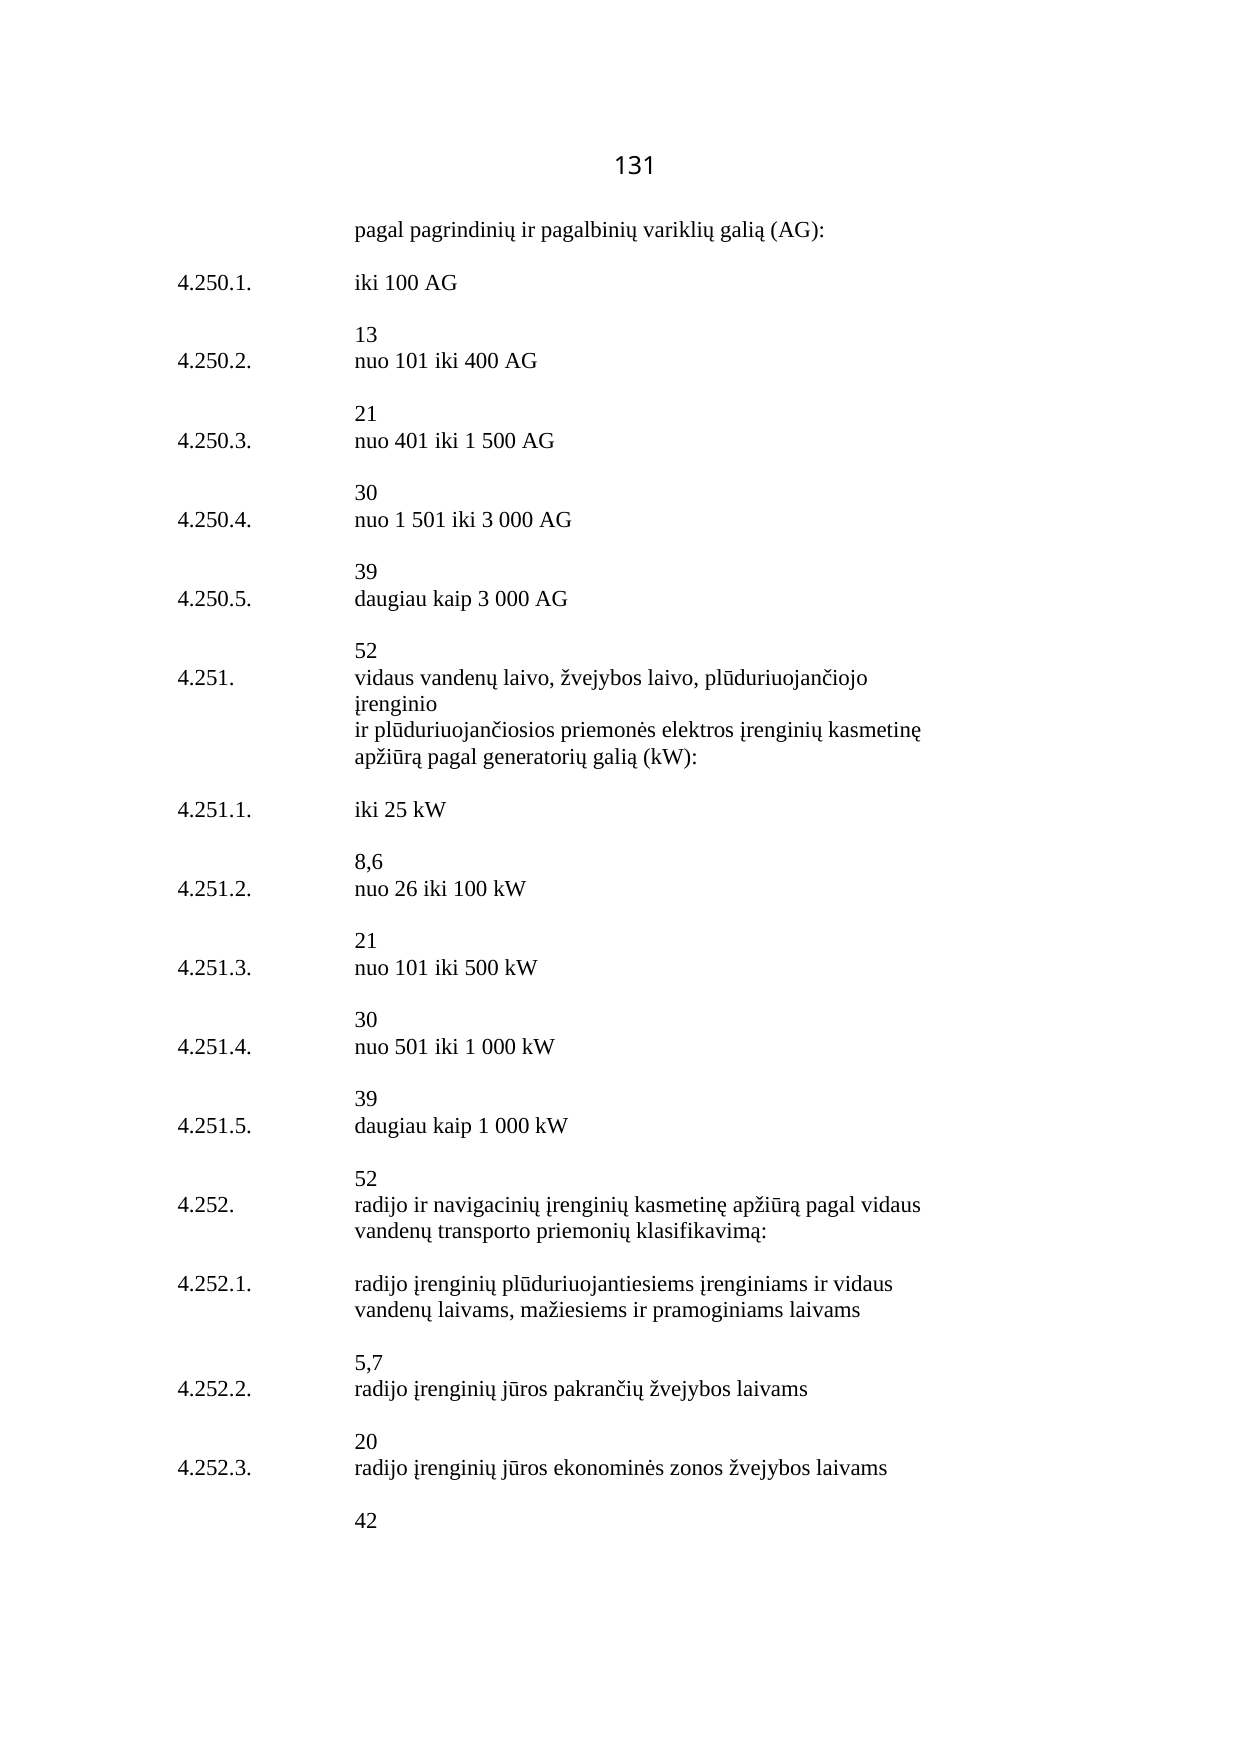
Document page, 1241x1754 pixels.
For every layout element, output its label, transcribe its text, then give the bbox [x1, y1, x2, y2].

text vandenų laivams, mažiesiems ir pramoginiams laivams 5,7 [354, 1296, 945, 1375]
text ir plūduriuojančiosios priemonės elektros įrenginių kasmetinę [354, 717, 945, 743]
text pagal pagrindinių ir pagalbinių variklių galią (AG): [354, 216, 945, 268]
text 4.251.1. iki 25 kW 8,6 [177, 796, 945, 875]
text 4.251.2. nuo 26 iki 100 kW 21 [177, 875, 945, 954]
text 4.250.2. nuo 101 iki 400 AG 21 [177, 348, 945, 427]
text 4.252. radijo ir navigacinių įrenginių kasmetinę apžiūrą pagal vidaus [177, 1191, 945, 1217]
text 4.252.2. radijo įrenginių jūros pakrančių žvejybos laivams 20 [177, 1375, 945, 1454]
text 4.250.4. nuo 1 501 iki 3 000 AG 39 [177, 506, 945, 585]
text vandenų transporto priemonių klasifikavimą: [354, 1217, 945, 1270]
text 4.251.4. nuo 501 iki 1 000 kW 39 [177, 1033, 945, 1112]
text 4.251. vidaus vandenų laivo, žvejybos laivo, plūduriuojančiojo įrenginio [177, 664, 945, 717]
text 4.250.5. daugiau kaip 3 000 AG 52 [177, 585, 945, 664]
text 4.251.3. nuo 101 iki 500 kW 30 [177, 954, 945, 1033]
text 4.250.1. iki 100 AG 13 [177, 268, 945, 348]
text 4.252.3. radijo įrenginių jūros ekonominės zonos žvejybos laivams 42 [177, 1454, 945, 1533]
text apžiūrą pagal generatorių galią (kW): [354, 743, 945, 796]
text 4.251.5. daugiau kaip 1 000 kW 52 [177, 1112, 945, 1191]
text 4.252.1. radijo įrenginių plūduriuojantiesiems įrenginiams ir vidaus [177, 1270, 945, 1296]
text 4.250.3. nuo 401 iki 1 500 AG 30 [177, 427, 945, 506]
